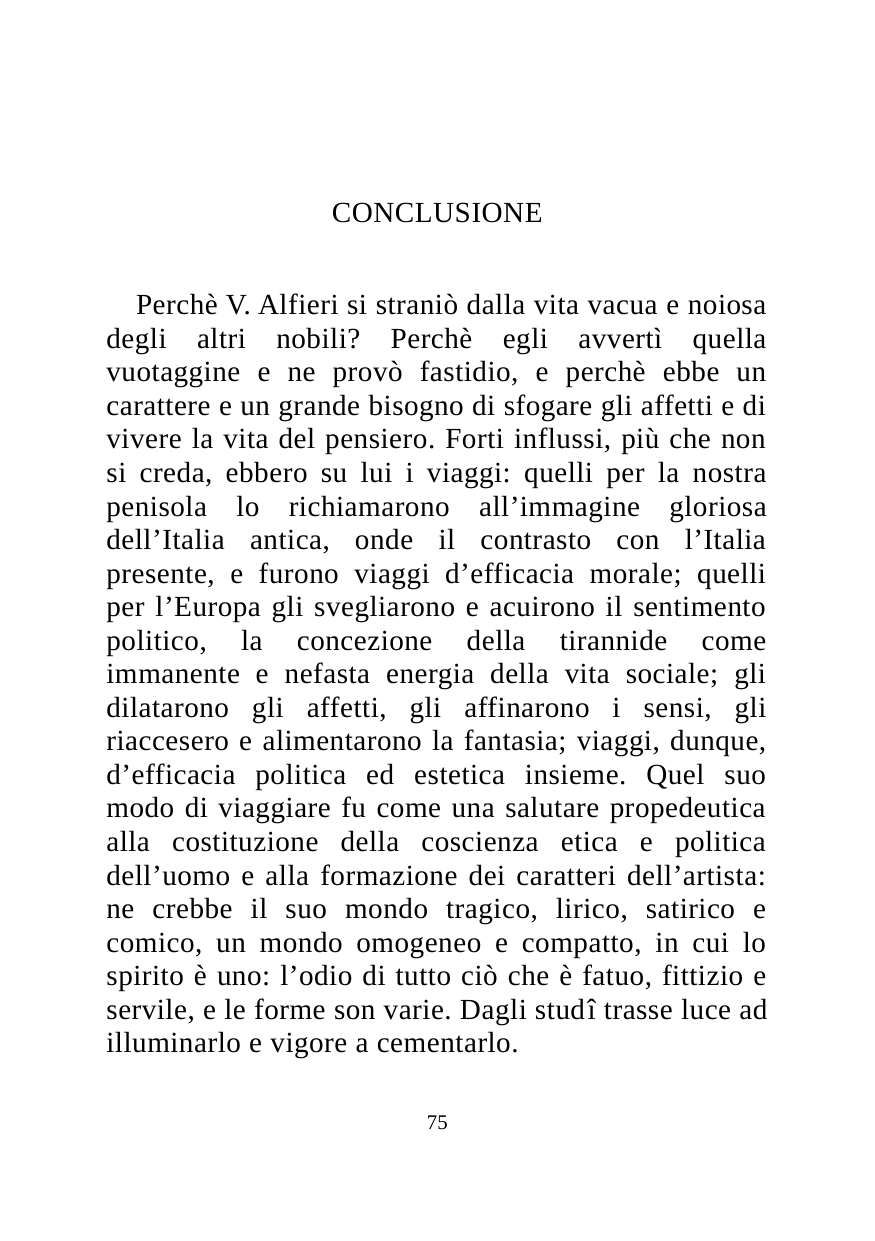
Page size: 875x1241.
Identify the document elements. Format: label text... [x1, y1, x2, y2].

text Perchè V. Alfieri si straniò dalla vita vacua e noiosa degli altri nobili? Perchè egli avvertì quella vuotaggine e ne provò fastidio, e perchè ebbe un carattere e un grande bisogno di sfogare gli affetti e di vivere la vita del pensiero. Forti influssi, più che non si creda, ebbero su lui i viaggi: quelli per la nostra penisola lo richiamarono all’immagine gloriosa dell’Italia antica, onde il contrasto con l’Italia presente, e furono viaggi d’efficacia morale; quelli per l’Europa gli svegliarono e acuirono il sentimento politico, la concezione della tirannide come immanente e nefasta energia della vita sociale; gli dilatarono gli affetti, gli affinarono i sensi, gli riaccesero e alimentarono la fantasia; viaggi, dunque, d’efficacia politica ed estetica insieme. Quel suo modo di viaggiare fu come una salutare propedeutica alla costituzione della coscienza etica e politica dell’uomo e alla formazione dei caratteri dell’artista: ne crebbe il suo mondo tragico, lirico, satirico e comico, un mondo omogeneo e compatto, in cui lo spirito è uno: l’odio di tutto ciò che è fatuo, fittizio e servile, e le forme son varie. Dagli studî trasse luce ad illuminarlo e vigore a cementarlo. [106, 287, 768, 1059]
subtitle CONCLUSIONE [106, 195, 768, 228]
